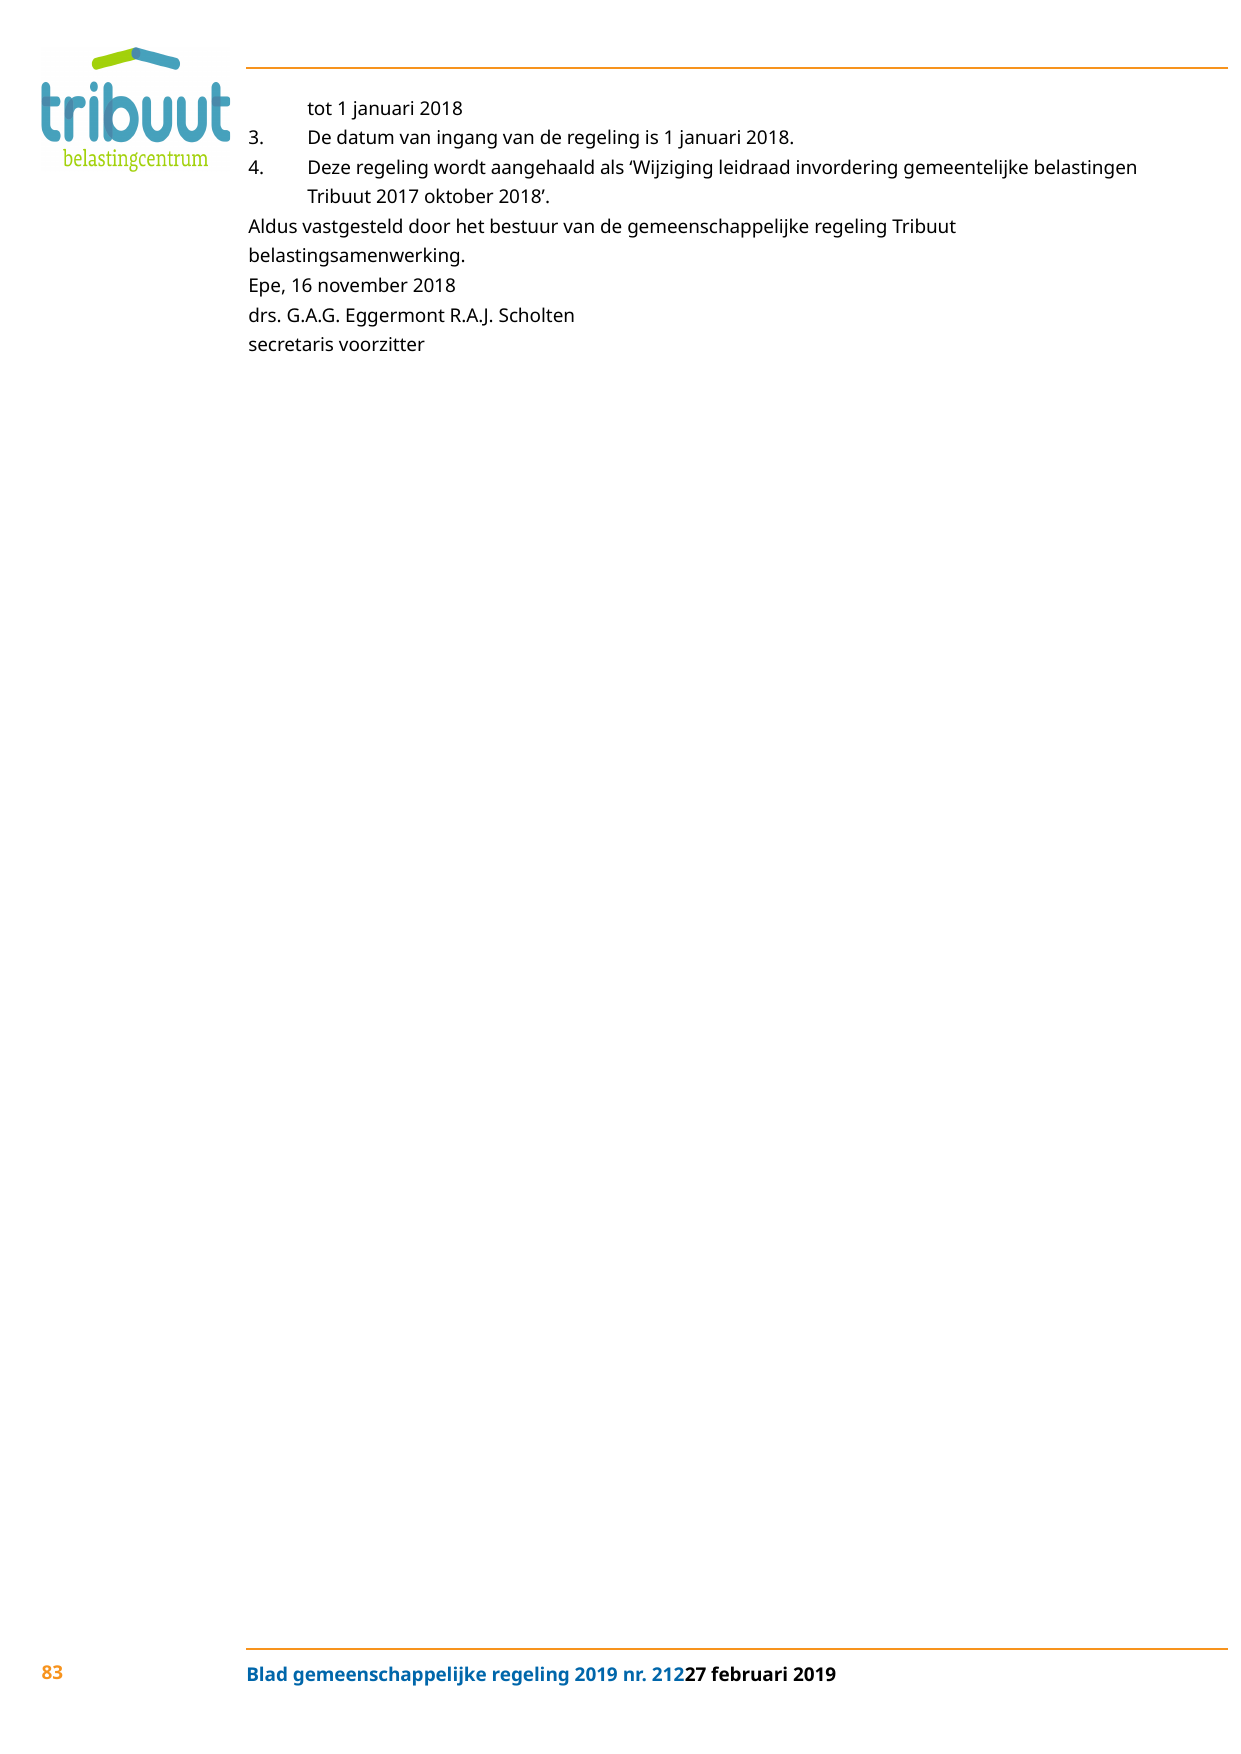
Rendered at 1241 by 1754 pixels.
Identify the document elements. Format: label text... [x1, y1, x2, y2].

list tot 1 januari 2018 [248, 95, 1152, 121]
text Aldus vastgesteld door het bestuur van de gemeenschappelijke regeling Tribuut belastingsamenwerking. [248, 213, 1152, 268]
text Epe, 16 november 2018 [248, 272, 1152, 298]
text drs. G.A.G. Eggermont R.A.J. Scholten [248, 302, 1152, 328]
list De datum van ingang van de regeling is 1 januari 2018. [248, 124, 1152, 150]
text secretaris voorzitter [248, 331, 1152, 357]
list Deze regeling wordt aangehaald als ‘Wijziging leidraad invordering gemeentelijke belastingen Tribuut 2017 oktober 2018’. [248, 154, 1152, 209]
picture [41, 47, 231, 172]
